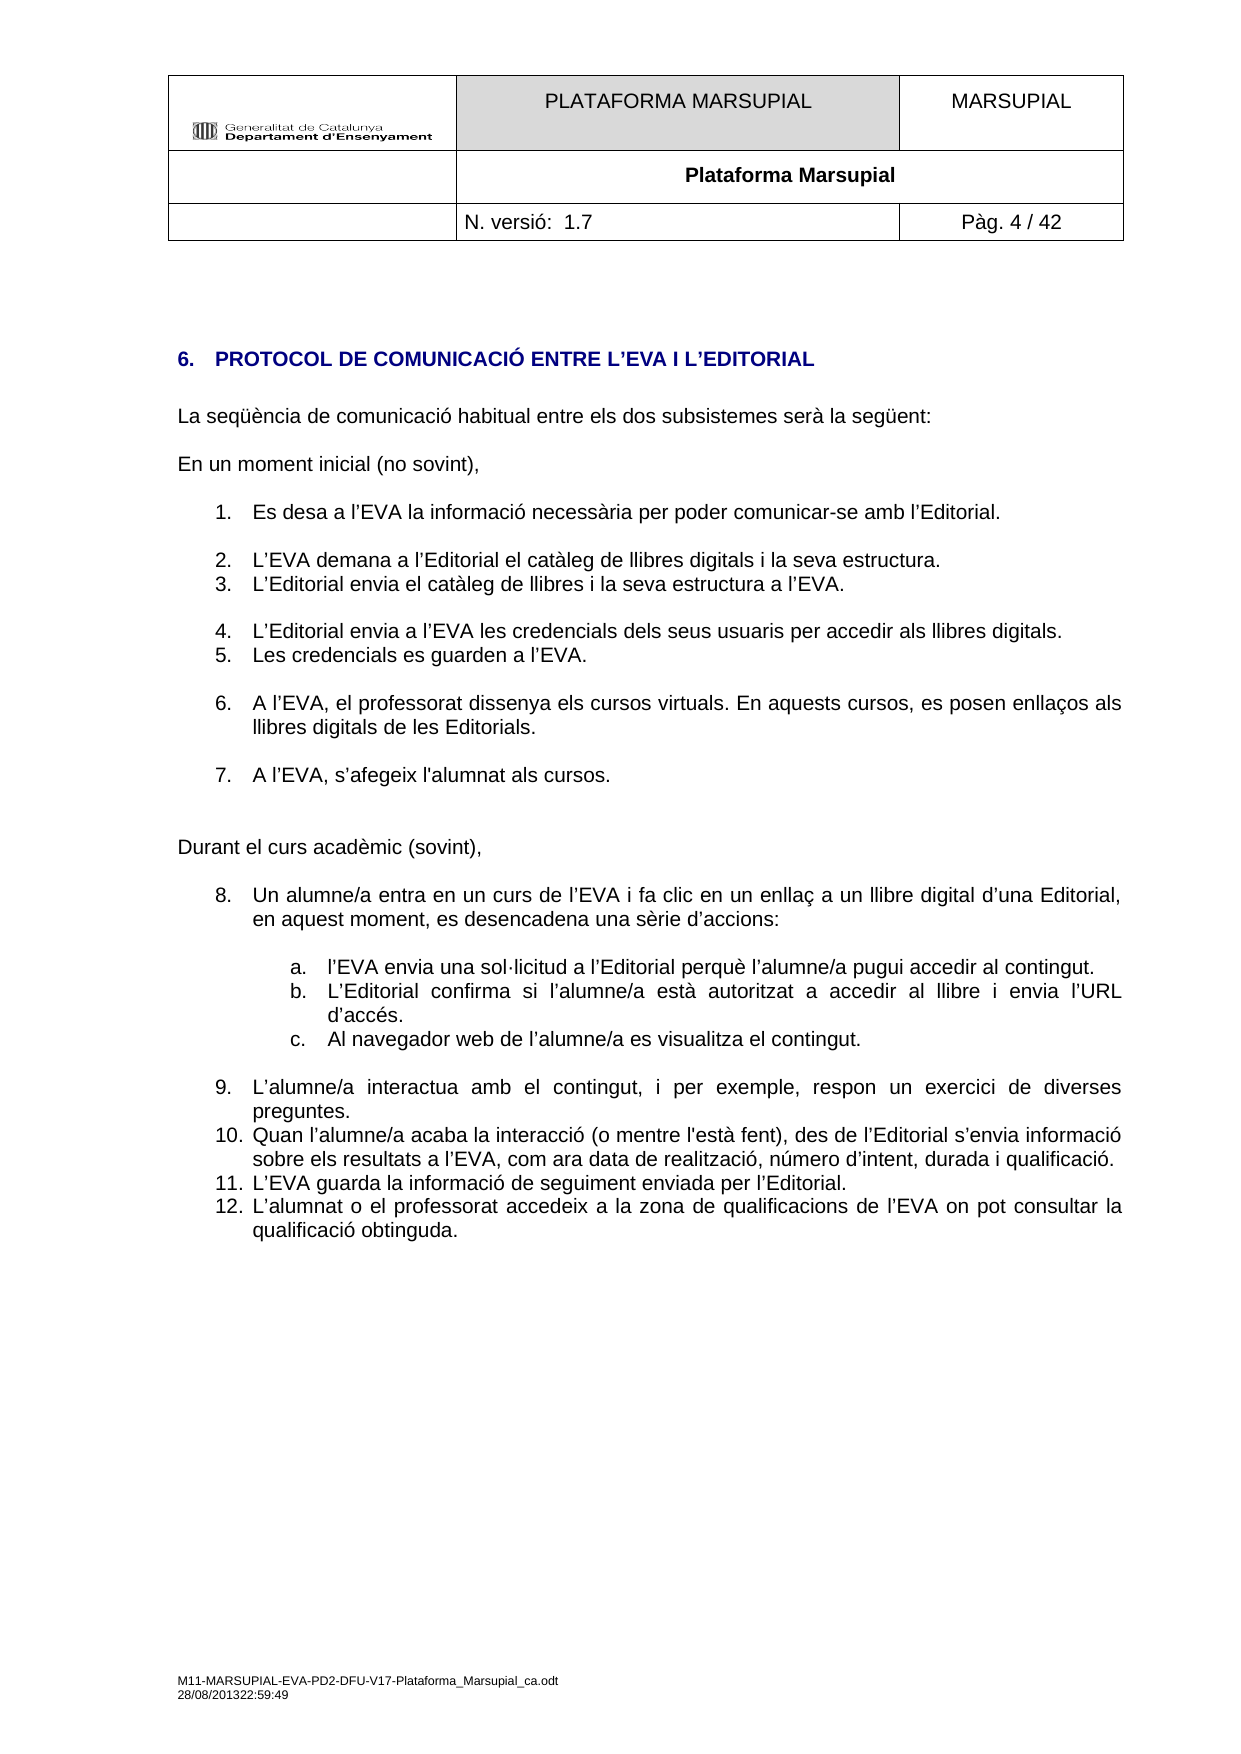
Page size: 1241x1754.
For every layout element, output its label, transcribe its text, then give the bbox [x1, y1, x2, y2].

list A l’EVA, el professorat dissenya els cursos virtuals. En aquests cursos, es posen enllaços als llibres digitals de les Editorials. [215, 691, 1122, 739]
list Quan l’alumne/a acaba la interacció (o mentre l'està fent), des de l’Editorial s’envia informació sobre els resultats a l’EVA, com ara data de realització, número d’intent, durada i qualificació. [215, 1122, 1122, 1170]
list L’EVA guarda la informació de seguiment enviada per l’Editorial. [215, 1170, 1122, 1194]
list l’EVA envia una sol·licitud a l’Editorial perquè l’alumne/a pugui accedir al contingut. [290, 955, 1122, 979]
list A l’EVA, s’afegeix l'alumnat als cursos. [215, 763, 1122, 787]
list Al navegador web de l’alumne/a es visualitza el contingut. [290, 1027, 1122, 1051]
list Les credencials es guarden a l’EVA. [215, 643, 1122, 667]
list L’EVA demana a l’Editorial el catàleg de llibres digitals i la seva estructura. [215, 547, 1122, 571]
subtitle PROTOCOL DE COMUNICACIÓ ENTRE L’EVA I L’EDITORIAL [177, 346, 1122, 370]
list L’Editorial envia el catàleg de llibres i la seva estructura a l’EVA. [215, 571, 1122, 595]
text La seqüència de comunicació habitual entre els dos subsistemes serà la següent: [177, 404, 1122, 428]
list L’alumnat o el professorat accedeix a la zona de qualificacions de l’EVA on pot consultar la qualificació obtinguda. [215, 1194, 1122, 1242]
list Es desa a l’EVA la informació necessària per poder comunicar-se amb l’Editorial. [215, 499, 1122, 523]
list L’Editorial confirma si l’alumne/a està autoritzat a accedir al llibre i envia l’URL d’accés. [290, 979, 1122, 1027]
list L’alumne/a interactua amb el contingut, i per exemple, respon un exercici de diverses preguntes. [215, 1074, 1122, 1122]
text En un moment inicial (no sovint), [177, 452, 1122, 476]
list Un alumne/a entra en un curs de l’EVA i fa clic en un enllaç a un llibre digital d’una Editorial, en aquest moment, es desencadena una sèrie d’accions: [215, 883, 1122, 931]
list L’Editorial envia a l’EVA les credencials dels seus usuaris per accedir als llibres digitals. [215, 619, 1122, 643]
text Durant el curs acadèmic (sovint), [177, 835, 1122, 859]
